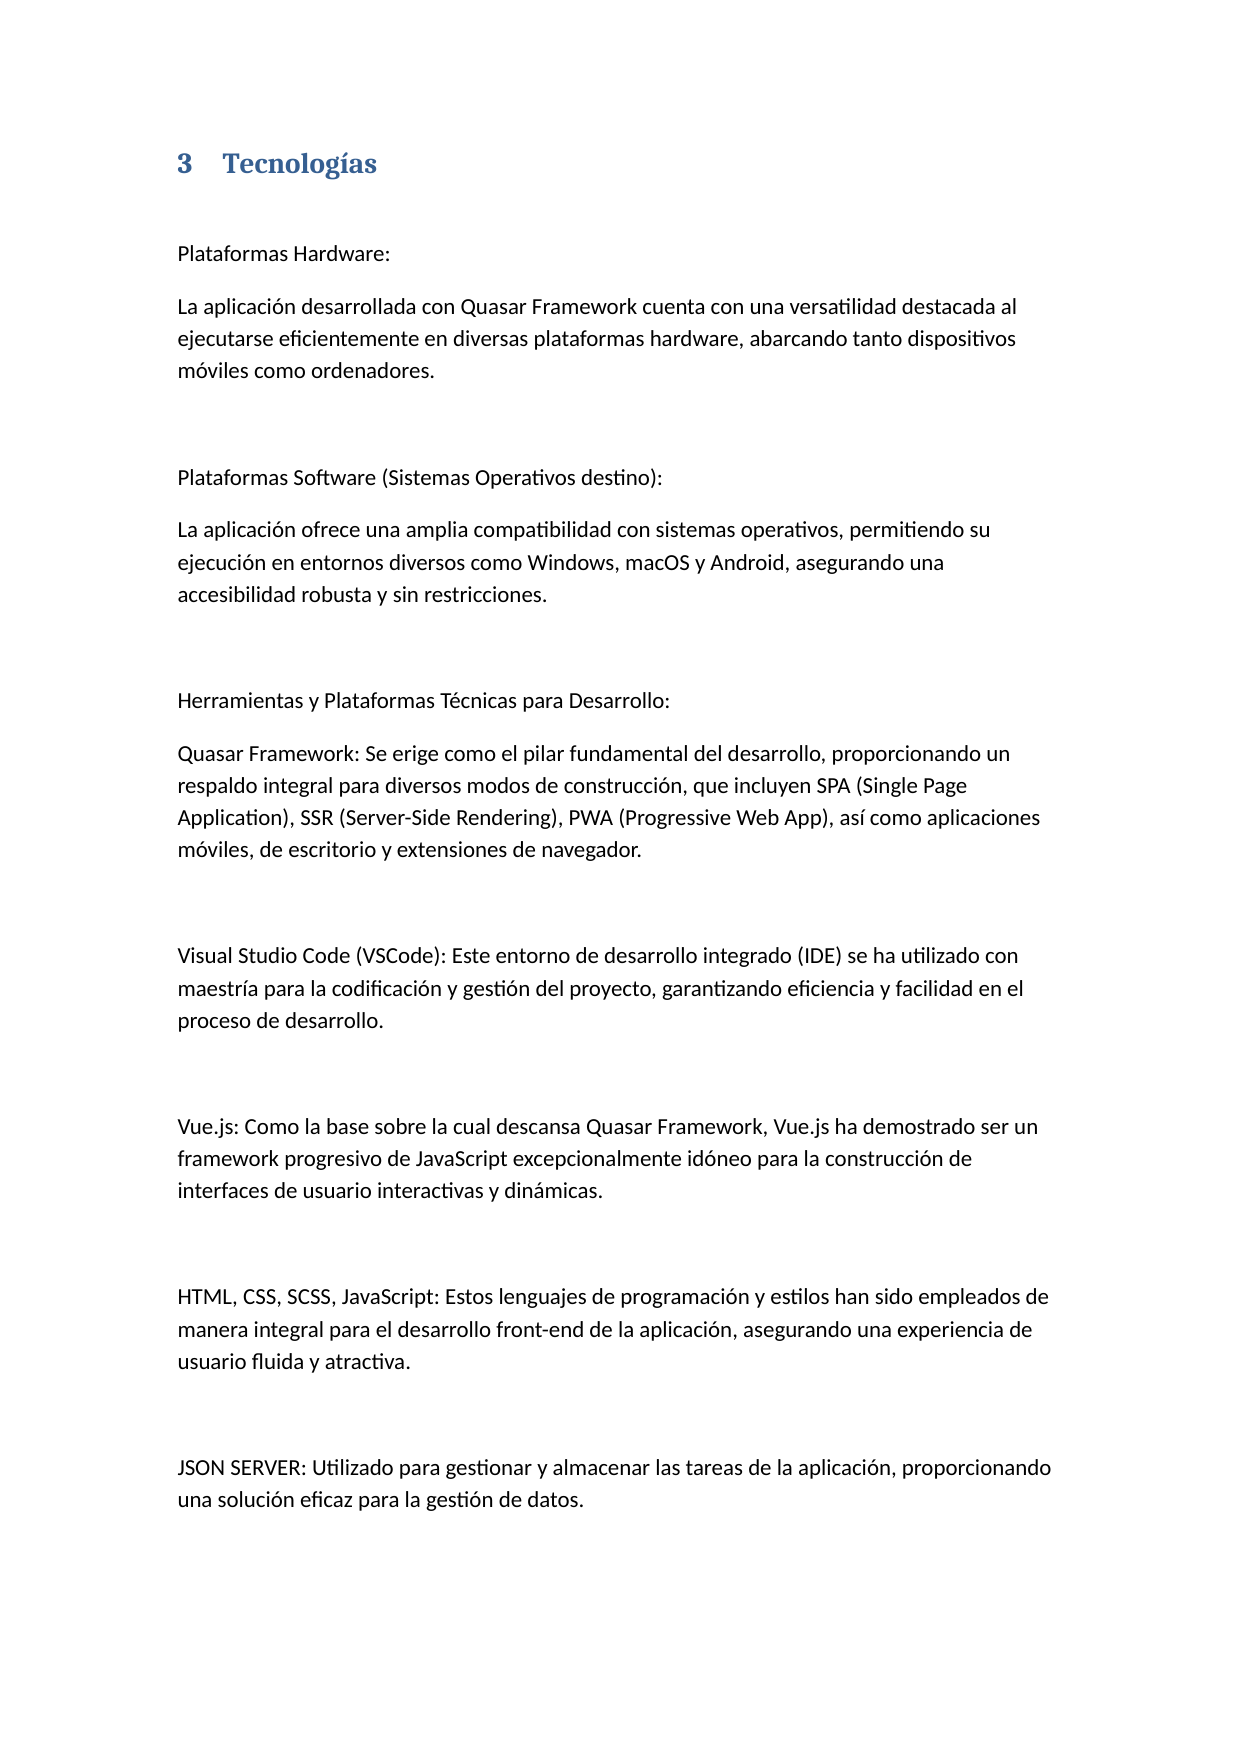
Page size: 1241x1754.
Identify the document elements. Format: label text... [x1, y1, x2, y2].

text Plataformas Software (Sistemas Operativos destino): [177, 463, 1063, 491]
text Plataformas Hardware: [177, 239, 1063, 267]
text La aplicación desarrollada con Quasar Framework cuenta con una versatilidad destacada al ejecutarse eficientemente en diversas plataformas hardware, abarcando tanto dispositivos móviles como ordenadores. [177, 292, 1063, 384]
text La aplicación ofrece una amplia compatibilidad con sistemas operativos, permitiendo su ejecución en entornos diversos como Windows, macOS y Android, asegurando una accesibilidad robusta y sin restricciones. [177, 516, 1063, 608]
text Visual Studio Code (VSCode): Este entorno de desarrollo integrado (IDE) se ha utilizado con maestría para la codificación y gestión del proyecto, garantizando eficiencia y facilidad en el proceso de desarrollo. [177, 942, 1063, 1034]
subtitle Tecnologías [177, 148, 1063, 181]
text JSON SERVER: Utilizado para gestionar y almacenar las tareas de la aplicación, proporcionando una solución eficaz para la gestión de datos. [177, 1453, 1063, 1513]
text Quasar Framework: Se erige como el pilar fundamental del desarrollo, proporcionando un respaldo integral para diversos modos de construcción, que incluyen SPA (Single Page Application), SSR (Server-Side Rendering), PWA (Progressive Web App), así como aplicaciones móviles, de escritorio y extensiones de navegador. [177, 739, 1063, 864]
text Herramientas y Plataformas Técnicas para Desarrollo: [177, 686, 1063, 714]
text HTML, CSS, SCSS, JavaScript: Estos lenguajes de programación y estilos han sido empleados de manera integral para el desarrollo front-end de la aplicación, asegurando una experiencia de usuario fluida y atractiva. [177, 1282, 1063, 1375]
text Vue.js: Como la base sobre la cual descansa Quasar Framework, Vue.js ha demostrado ser un framework progresivo de JavaScript excepcionalmente idóneo para la construcción de interfaces de usuario interactivas y dinámicas. [177, 1112, 1063, 1204]
